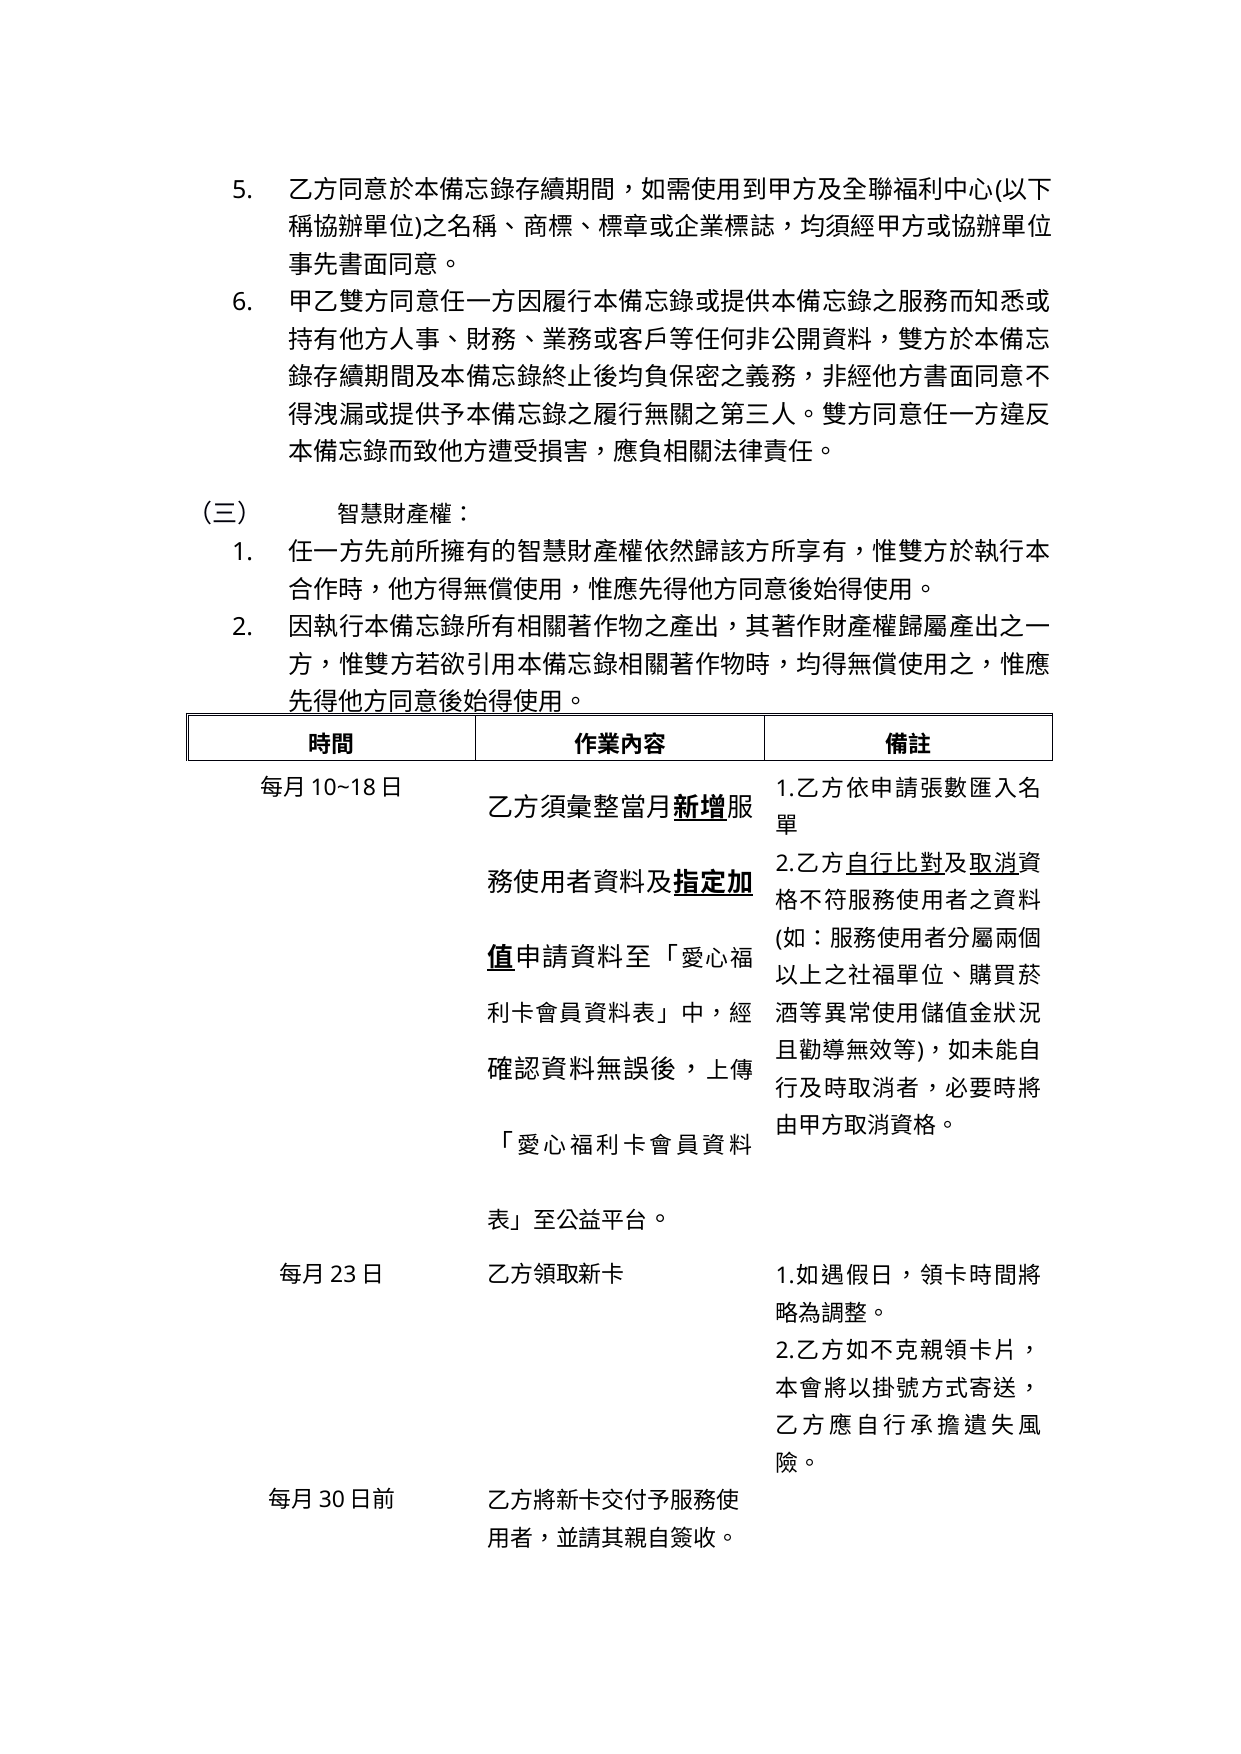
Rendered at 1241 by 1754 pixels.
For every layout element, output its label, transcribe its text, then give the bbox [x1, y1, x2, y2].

table_cell 乙方將新卡交付予服務使用者，並請其親自簽收。 [476, 1474, 764, 1549]
table_cell 1.如遇假日，領卡時間將略為調整。 2.乙方如不克親領卡片，本會將以掛號方式寄送，乙方應自行承擔遺失風險。 [764, 1249, 1053, 1474]
list 因執行本備忘錄所有相關著作物之產出，其著作財產權歸屬產出之一方，惟雙方若欲引用本備忘錄相關著作物時，均得無償使用之，惟應先得他方同意後始得使用。 [232, 600, 1053, 712]
table_header 備註 [765, 716, 1052, 760]
list 智慧財產權： [187, 487, 1053, 525]
table_cell 每月23日 [188, 1249, 476, 1474]
table_cell 每月30日前 [188, 1474, 476, 1549]
table_cell 1.乙方依申請張數匯入名單 2.乙方自行比對及取消資格不符服務使用者之資料(如：服務使用者分屬兩個以上之社福單位、購買菸酒等異常使用儲值金狀況且勸導無效等)，如未能自行及時取消者，必要時將由甲方取消資格。 [764, 761, 1053, 1249]
list 甲乙雙方同意任一方因履行本備忘錄或提供本備忘錄之服務而知悉或持有他方人事、財務、業務或客戶等任何非公開資料，雙方於本備忘錄存續期間及本備忘錄終止後均負保密之義務，非經他方書面同意不得洩漏或提供予本備忘錄之履行無關之第三人。雙方同意任一方違反本備忘錄而致他方遭受損害，應負相關法律責任。 [232, 275, 1053, 462]
table_cell 每月10~18日 [188, 761, 476, 1249]
table_cell [764, 1474, 1053, 1549]
table_cell 乙方須彙整當月新增服務使用者資料及指定加值申請資料至「愛心福利卡會員資料表」中，經確認資料無誤後，上傳「愛心福利卡會員資料表」至公益平台。 [476, 761, 764, 1249]
table_header 作業內容 [476, 716, 764, 760]
list 任一方先前所擁有的智慧財產權依然歸該方所享有，惟雙方於執行本合作時，他方得無償使用，惟應先得他方同意後始得使用。 [232, 525, 1053, 600]
table_cell 乙方領取新卡 [476, 1249, 764, 1474]
list 乙方同意於本備忘錄存續期間，如需使用到甲方及全聯福利中心(以下稱協辦單位)之名稱、商標、標章或企業標誌，均須經甲方或協辦單位事先書面同意。 [232, 162, 1053, 275]
table_header 時間 [189, 716, 475, 760]
